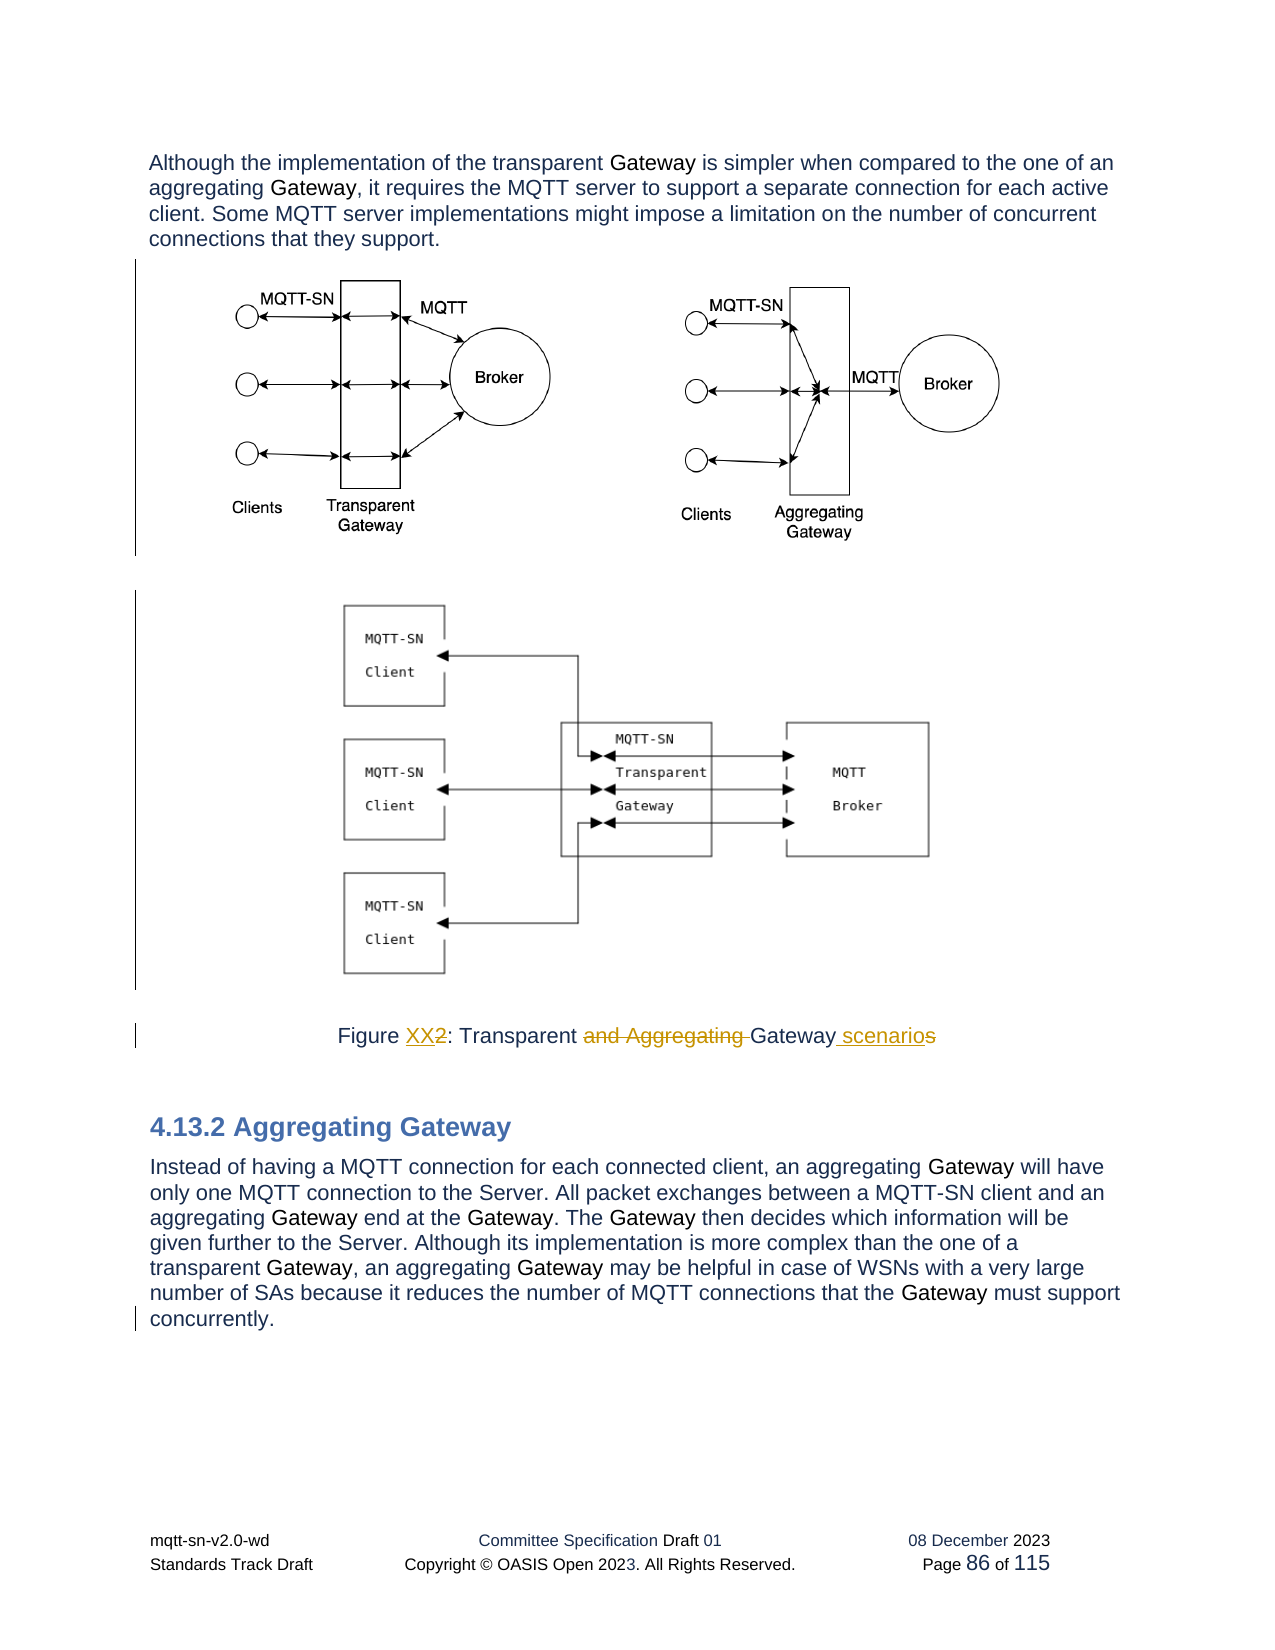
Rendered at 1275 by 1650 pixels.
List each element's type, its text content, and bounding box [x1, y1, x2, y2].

picture [209, 259, 1007, 557]
text Although the implementation of the transparent Gateway is simpler when compared to the one of an aggregating Gateway, it requires the MQTT server to support a separate connection for each active client. Some MQTT server implementations might impose a limitation on the number of concurrent connections that they support. [148, 150, 1124, 251]
subtitle 4.13.2 Aggregating Gateway [150, 1111, 1124, 1142]
text Figure XX: Transparent Gateway scenario [148, 1023, 1124, 1048]
picture [336, 589, 937, 990]
text Instead of having a MQTT connection for each connected client, an aggregating Gateway will have only one MQTT connection to the Server. All packet exchanges between a MQTT-SN client and an aggregating Gateway end at the Gateway. The Gateway then decides which information will be given further to the Server. Although its implementation is more complex than the one of a transparent Gateway, an aggregating Gateway may be helpful in case of WSNs with a very large number of SAs because it reduces the number of MQTT connections that the Gateway must support concurrently. [149, 1154, 1124, 1331]
